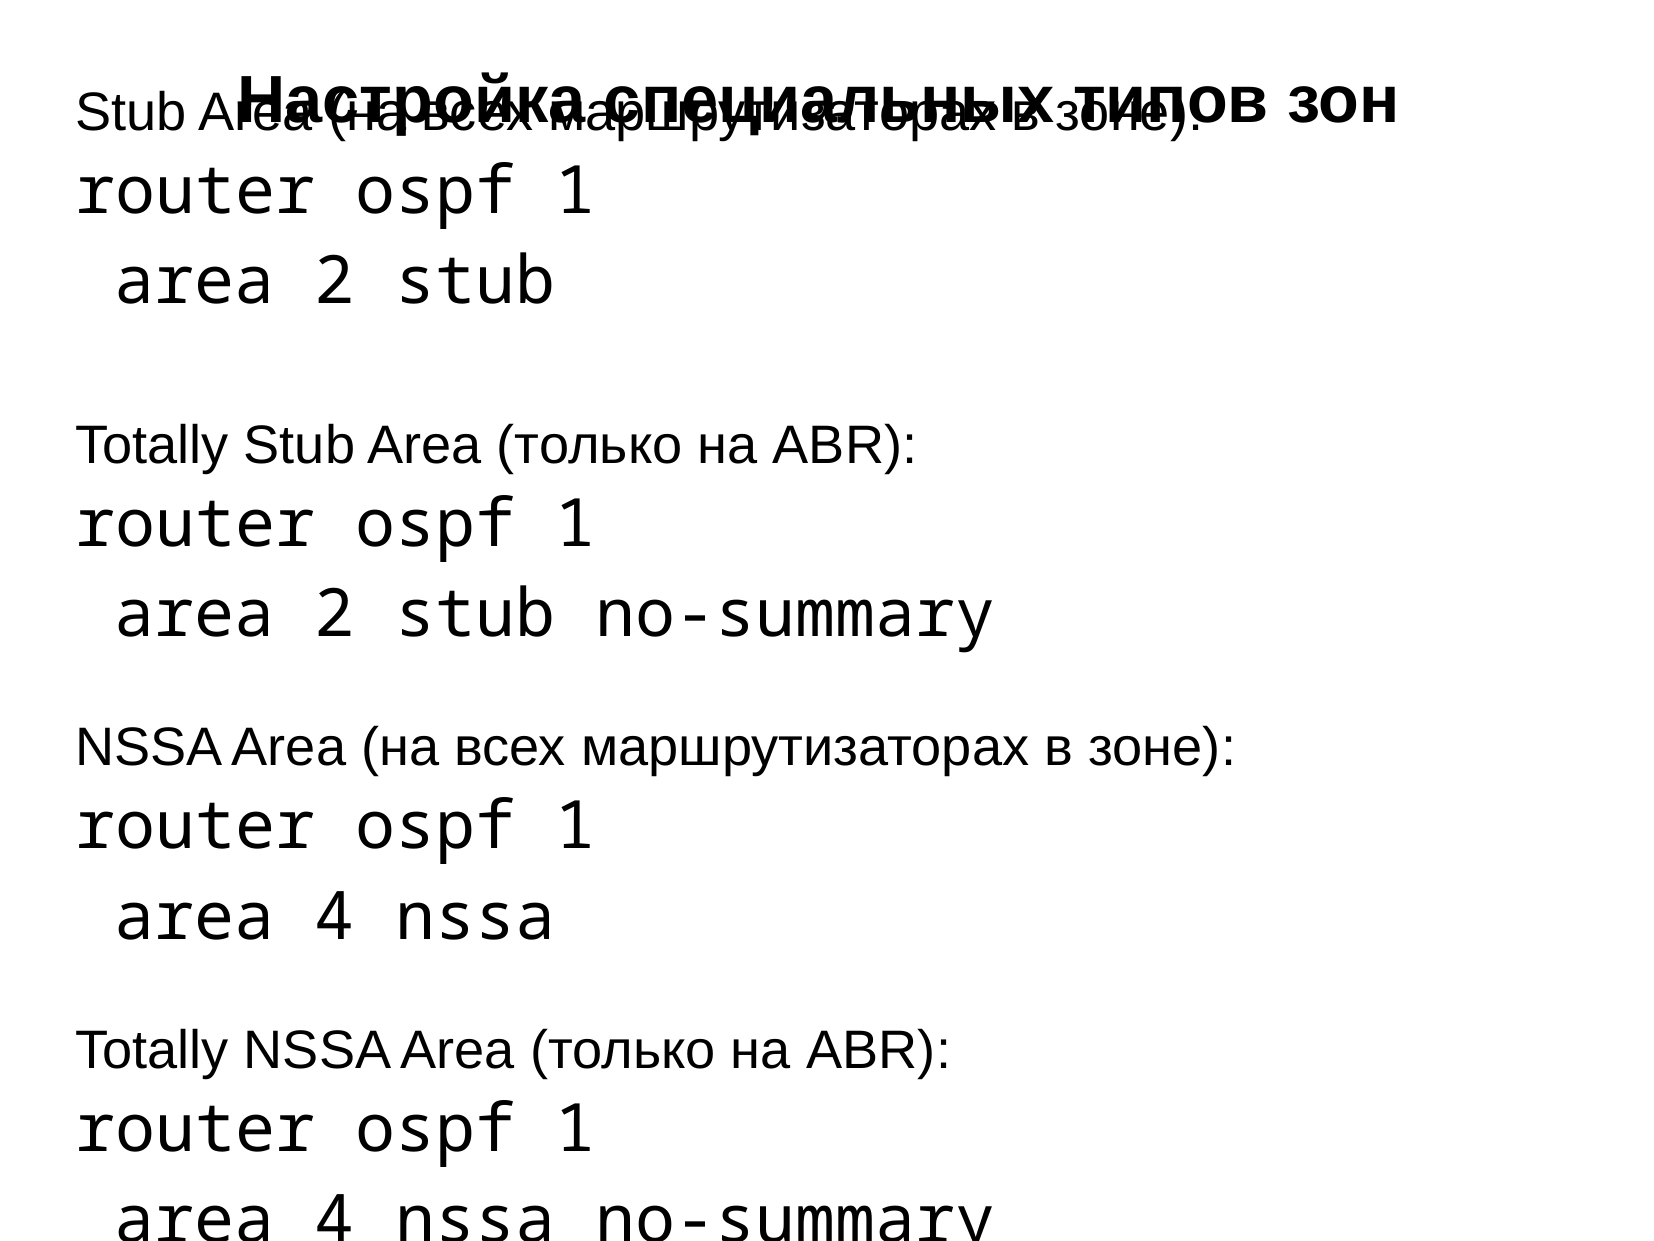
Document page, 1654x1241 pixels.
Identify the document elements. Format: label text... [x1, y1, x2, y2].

title Настройка специальных типов зон [75, 37, 1564, 169]
subtitle Stub Area (на всех маршрутизаторах в зоне): router ospf 1 area 2 stub Totally Stub Area (только на ABR): router ospf 1 area 2 stub no-summary NSSA Area (на всех маршрутизаторах в зоне): router ospf 1 area 4 nssa Totally NSSA Area (только на ABR): router ospf 1 area 4 nssa no-summary [75, 180, 1613, 1163]
